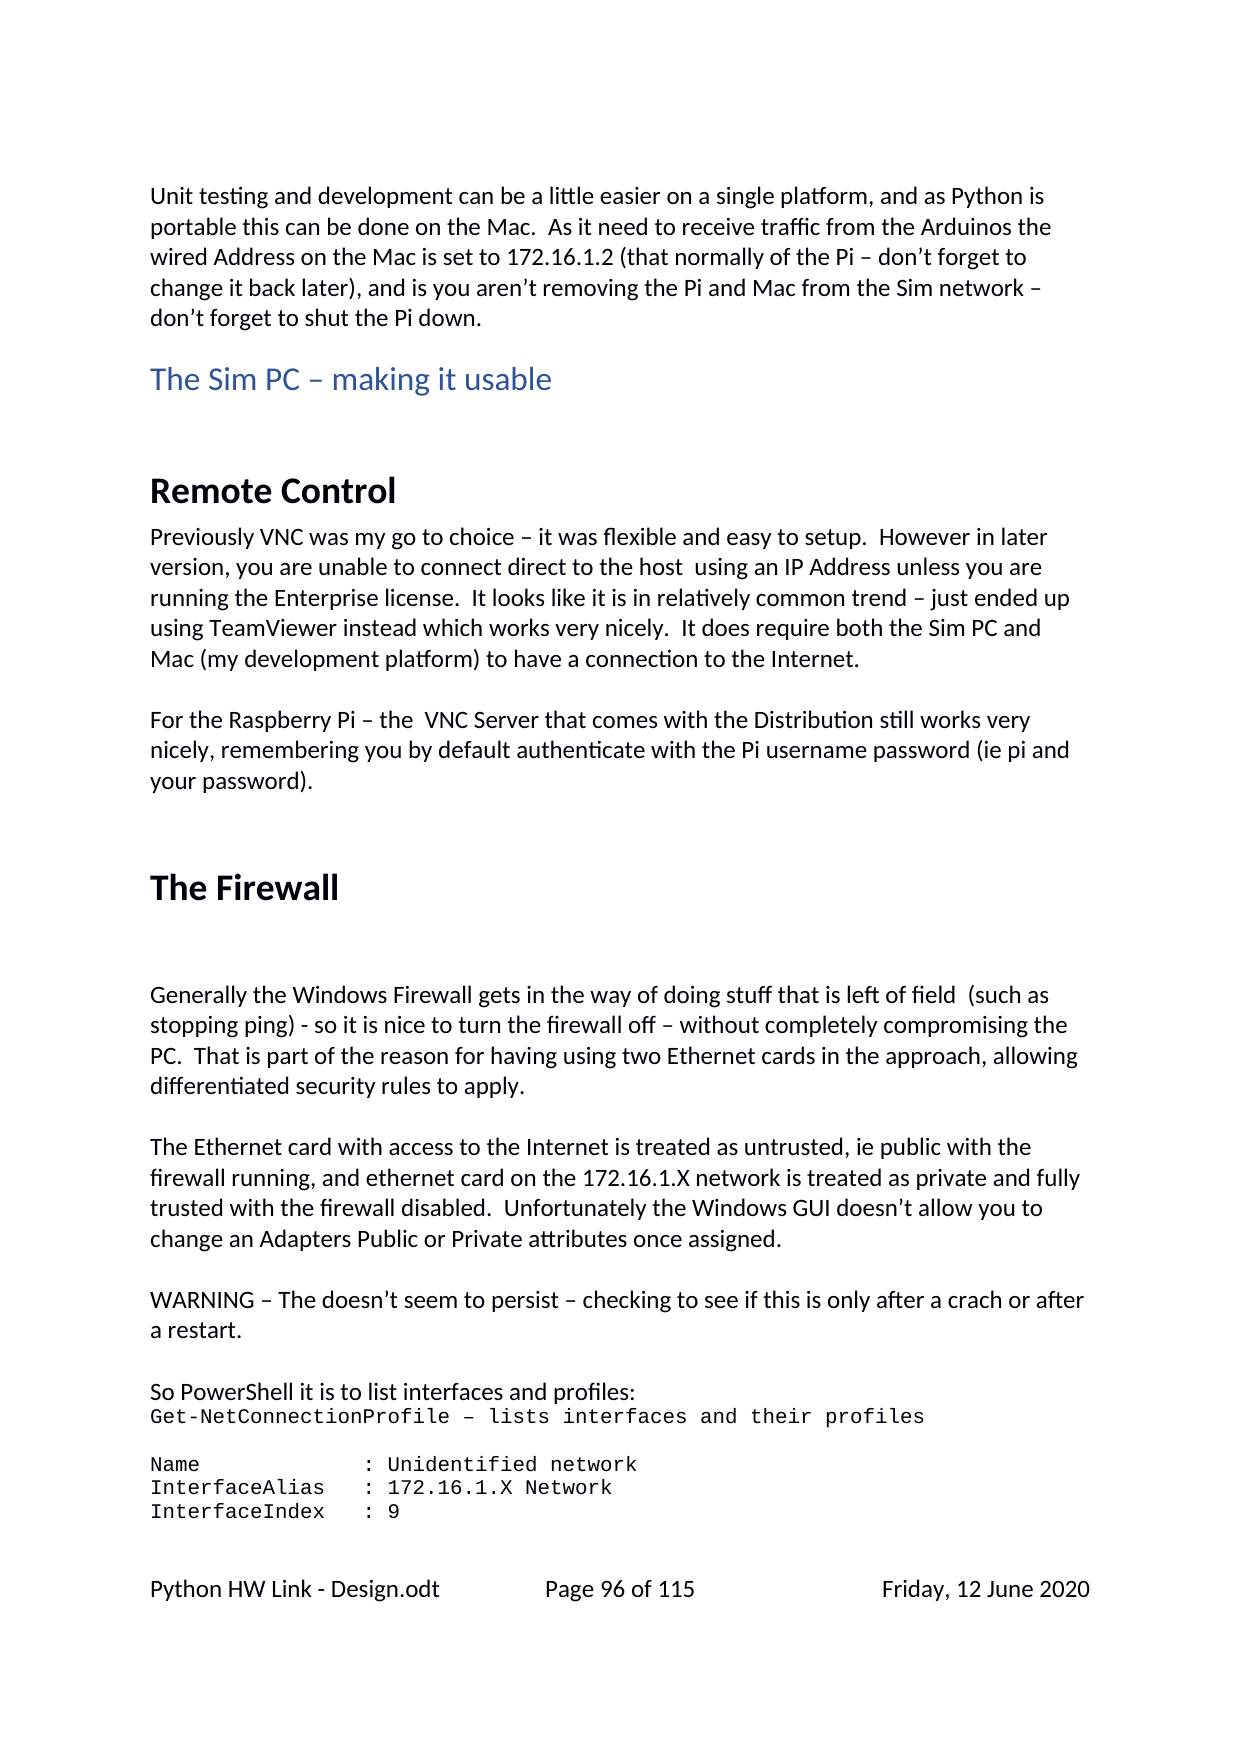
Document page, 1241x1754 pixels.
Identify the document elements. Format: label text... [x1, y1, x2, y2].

text InterfaceIndex : 9 [150, 1501, 1090, 1524]
subtitle The Sim PC – making it usable [150, 358, 1090, 399]
text Name : Unidentified network [150, 1453, 1090, 1477]
text So PowerShell it is to list interfaces and profiles: [150, 1376, 1090, 1406]
subtitle The Firewall [150, 864, 1090, 909]
text Generally the Windows Firewall gets in the way of doing stuff that is left of field (such as stopping ping) - so it is nice to turn the firewall off – without completely compromising the PC. That is part of the reason for having using two Ethernet cards in the approach, allowing differentiated security rules to apply. [150, 979, 1090, 1101]
text Get-NetConnectionProfile – lists interfaces and their profiles [150, 1406, 1090, 1430]
text For the Raspberry Pi – the VNC Server that comes with the Distribution still works very nicely, remembering you by default authenticate with the Pi username password (ie pi and your password). [150, 704, 1090, 796]
subtitle Remote Control [150, 467, 1090, 513]
text The Ethernet card with access to the Internet is treated as untrusted, ie public with the firewall running, and ethernet card on the 172.16.1.X network is treated as private and fully trusted with the firewall disabled. Unfortunately the Windows GUI doesn’t allow you to change an Adapters Public or Private attributes once assigned. [150, 1132, 1090, 1254]
text WARNING – The doesn’t seem to persist – checking to see if this is only after a crach or after a restart. [150, 1284, 1090, 1345]
text Previously VNC was my go to choice – it was flexible and easy to setup. However in later version, you are unable to connect direct to the host using an IP Address unless you are running the Enterprise license. It looks like it is in relatively common trend – just ended up using TeamViewer instead which works very nicely. It does require both the Sim PC and Mac (my development platform) to have a connection to the Internet. [150, 521, 1090, 674]
text InterfaceAlias : 172.16.1.X Network [150, 1477, 1090, 1501]
text Unit testing and development can be a little easier on a single platform, and as Python is portable this can be done on the Mac. As it need to receive traffic from the Arduinos the wired Address on the Mac is set to 172.16.1.2 (that normally of the Pi – don’t forget to change it back later), and is you aren’t removing the Pi and Mac from the Sim network – don’t forget to shut the Pi down. [150, 181, 1090, 333]
